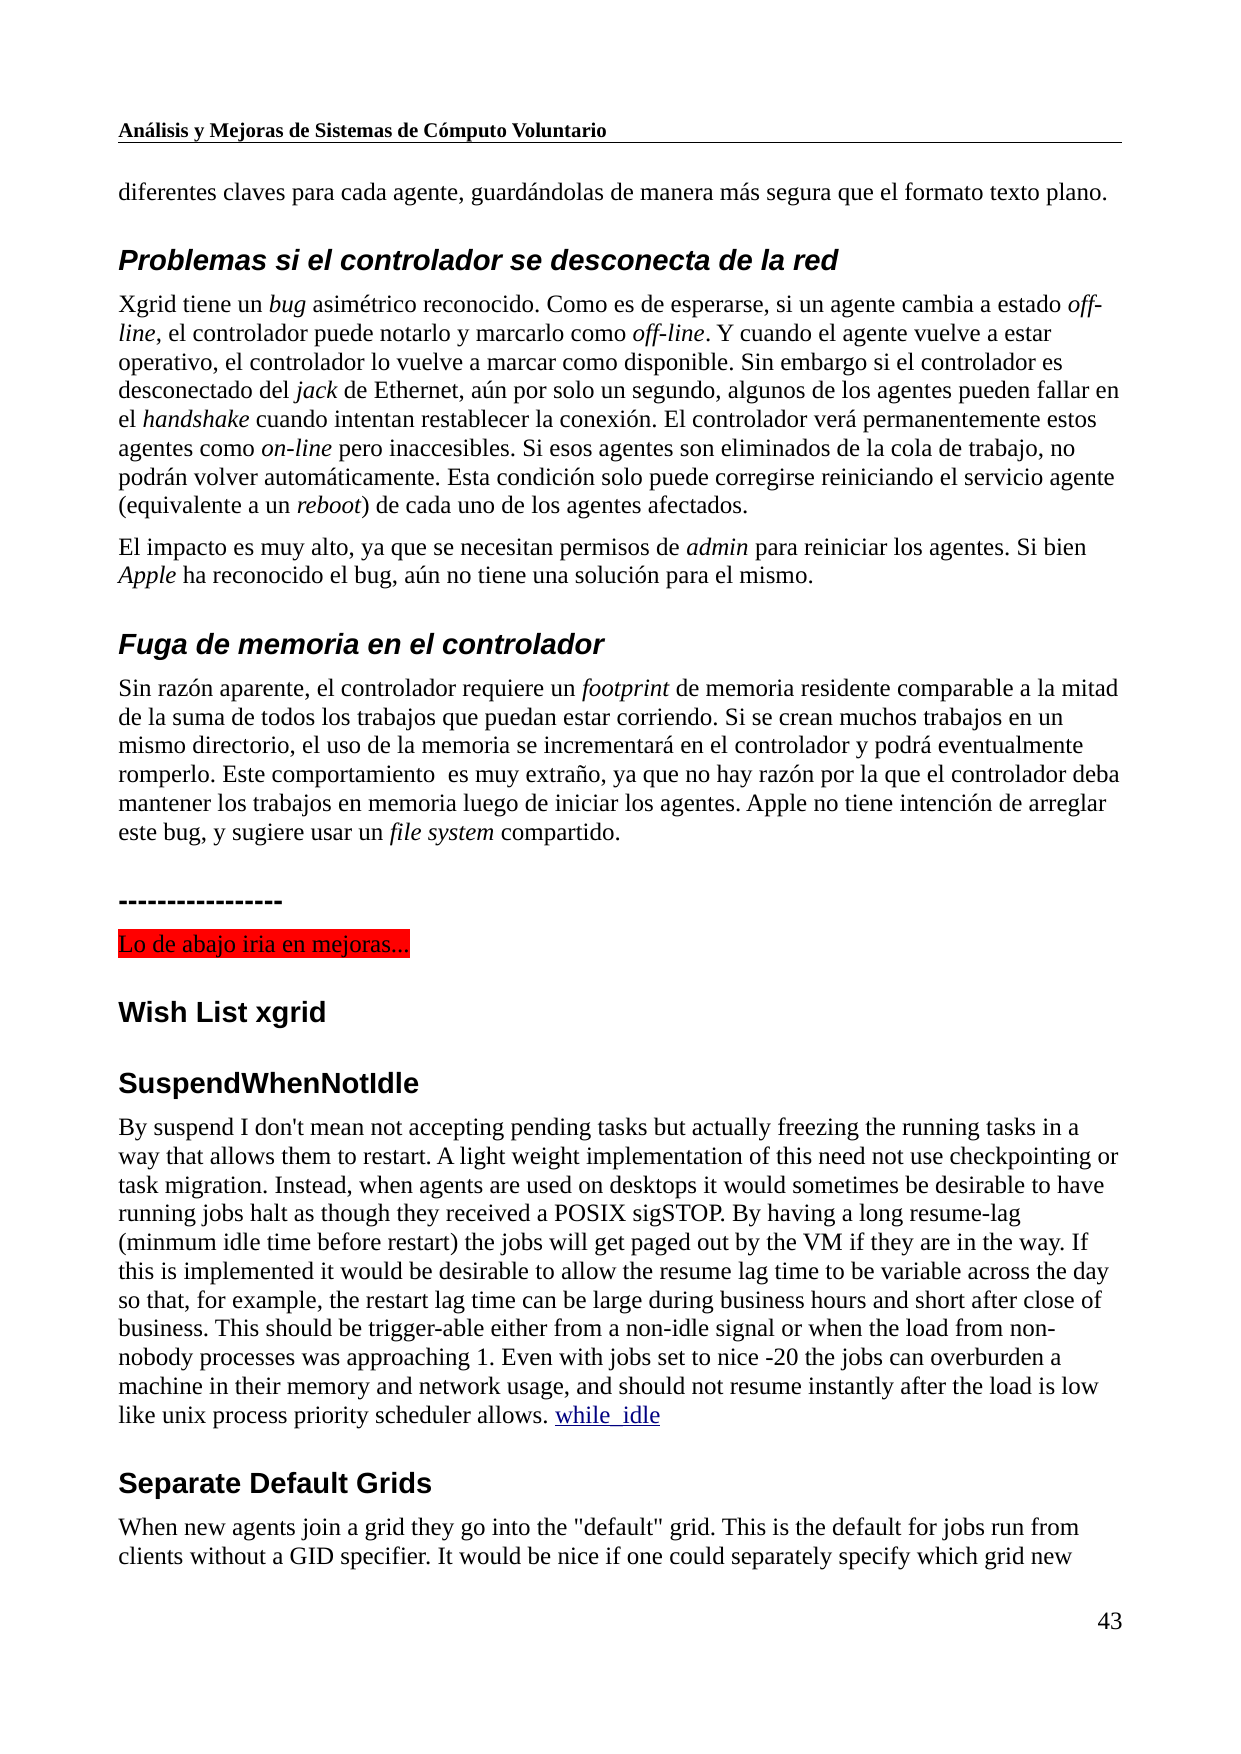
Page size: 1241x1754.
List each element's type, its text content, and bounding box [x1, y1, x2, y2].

text When new agents join a grid they go into the "default" grid. This is the default for jobs run from clients without a GID specifier. It would be nice if one could separately specify which grid new [118, 1512, 1122, 1569]
text diferentes claves para cada agente, guardándolas de manera más segura que el formato texto plano. [118, 177, 1122, 206]
text By suspend I don't mean not accepting pending tasks but actually freezing the running tasks in a way that allows them to restart. A light weight implementation of this need not use checkpointing or task migration. Instead, when agents are used on desktops it would sometimes be desirable to have running jobs halt as though they received a POSIX sigSTOP. By having a long resume-lag (minmum idle time before restart) the jobs will get paged out by the VM if they are in the way. If this is implemented it would be desirable to allow the resume lag time to be variable across the day so that, for example, the restart lag time can be large during business hours and short after close of business. This should be trigger-able either from a non-idle signal or when the load from non-nobody processes was approaching 1. Even with jobs set to nice -20 the jobs can overburden a machine in their memory and network usage, and should not resume instantly after the load is low like unix process priority scheduler allows. while_idle [118, 1112, 1122, 1428]
text El impacto es muy alto, ya que se necesitan permisos de admin para reiniciar los agentes. Si bien Apple ha reconocido el bug, aún no tiene una solución para el mismo. [118, 532, 1122, 589]
text Xgrid tiene un bug asimétrico reconocido. Como es de esperarse, si un agente cambia a estado off-line, el controlador puede notarlo y marcarlo como off-line. Y cuando el agente vuelve a estar operativo, el controlador lo vuelve a marcar como disponible. Sin embargo si el controlador es desconectado del jack de Ethernet, aún por solo un segundo, algunos de los agentes pueden fallar en el handshake cuando intentan restablecer la conexión. El controlador verá permanentemente estos agentes como on-line pero inaccesibles. Si esos agentes son eliminados de la cola de trabajo, no podrán volver automáticamente. Esta condición solo puede corregirse reiniciando el servicio agente (equivalente a un reboot) de cada uno de los agentes afectados. [118, 289, 1122, 519]
subtitle Separate Default Grids [118, 1466, 1122, 1499]
subtitle Problemas si el controlador se desconecta de la red [118, 243, 1122, 277]
subtitle ----------------- [118, 883, 1122, 916]
subtitle Wish List xgrid [118, 995, 1122, 1029]
subtitle Fuga de memoria en el controlador [118, 627, 1122, 660]
text Lo de abajo iria en mejoras... [118, 929, 1122, 958]
subtitle SuspendWhenNotIdle [118, 1066, 1122, 1100]
text Sin razón aparente, el controlador requiere un footprint de memoria residente comparable a la mitad de la suma de todos los trabajos que puedan estar corriendo. Si se crean muchos trabajos en un mismo directorio, el uso de la memoria se incrementará en el controlador y podrá eventualmente romperlo. Este comportamiento es muy extraño, ya que no hay razón por la que el controlador deba mantener los trabajos en memoria luego de iniciar los agentes. Apple no tiene intención de arreglar este bug, y sugiere usar un file system compartido. [118, 673, 1122, 845]
